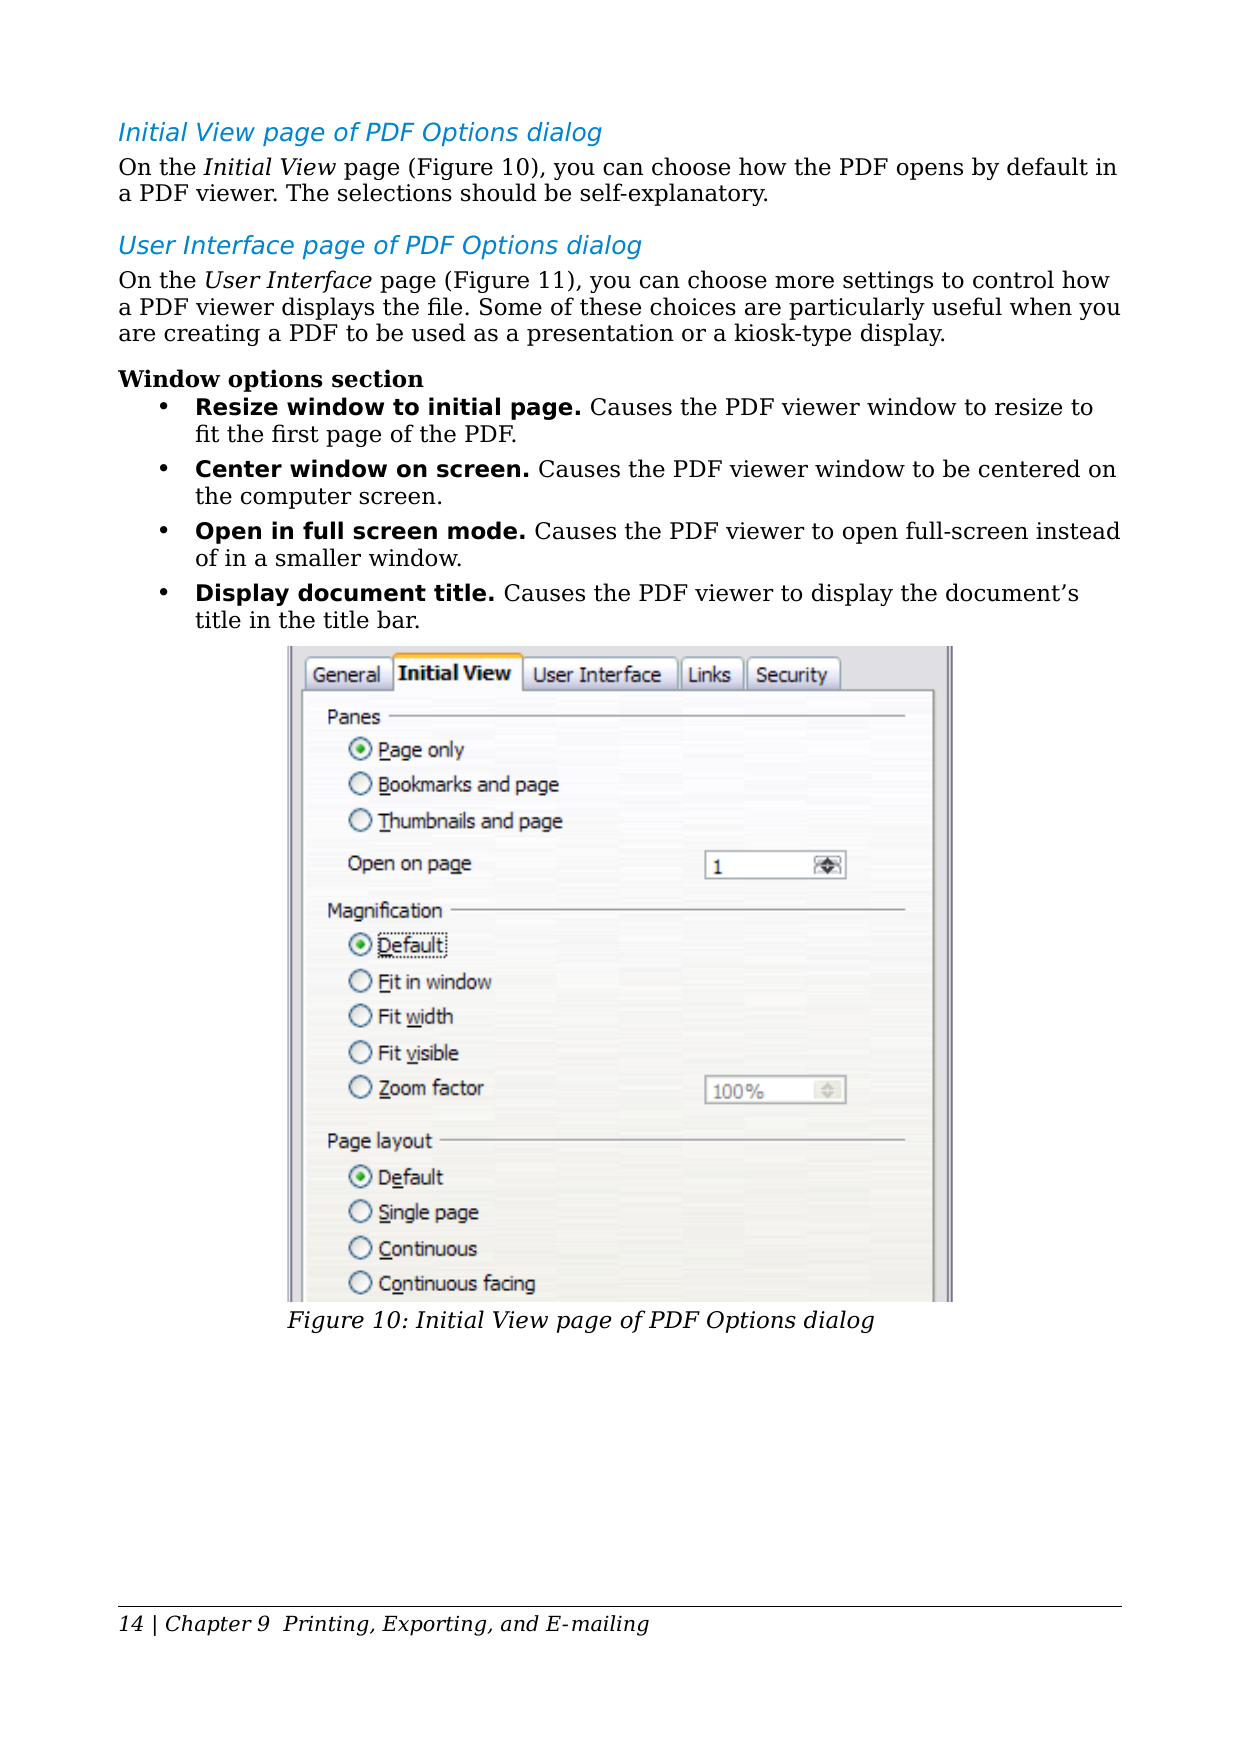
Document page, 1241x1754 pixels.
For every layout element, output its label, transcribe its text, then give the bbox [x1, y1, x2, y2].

text On the User Interface page (Figure 11), you can choose more settings to control how a PDF viewer displays the file. Some of these choices are particularly useful when you are creating a PDF to be used as a presentation or a kiosk-type display. [118, 267, 1122, 347]
list Resize window to initial page. Causes the PDF viewer window to resize to fit the first page of the PDF. [156, 392, 1122, 448]
list Open in full screen mode. Causes the PDF viewer to open full-screen instead of in a smaller window. [156, 516, 1122, 572]
text Window options section [118, 365, 1122, 392]
picture [287, 646, 953, 1302]
subtitle Initial View page of PDF Options dialog [118, 118, 1122, 147]
text Figure 10: Initial View page of PDF Options dialog [287, 1308, 953, 1334]
subtitle User Interface page of PDF Options dialog [118, 231, 1122, 261]
text On the Initial View page (Figure 10), you can choose how the PDF opens by default in a PDF viewer. The selections should be self-explanatory. [118, 154, 1122, 207]
list Center window on screen. Causes the PDF viewer window to be centered on the computer screen. [156, 454, 1122, 510]
list Display document title. Causes the PDF viewer to display the document’s title in the title bar. [156, 578, 1122, 634]
